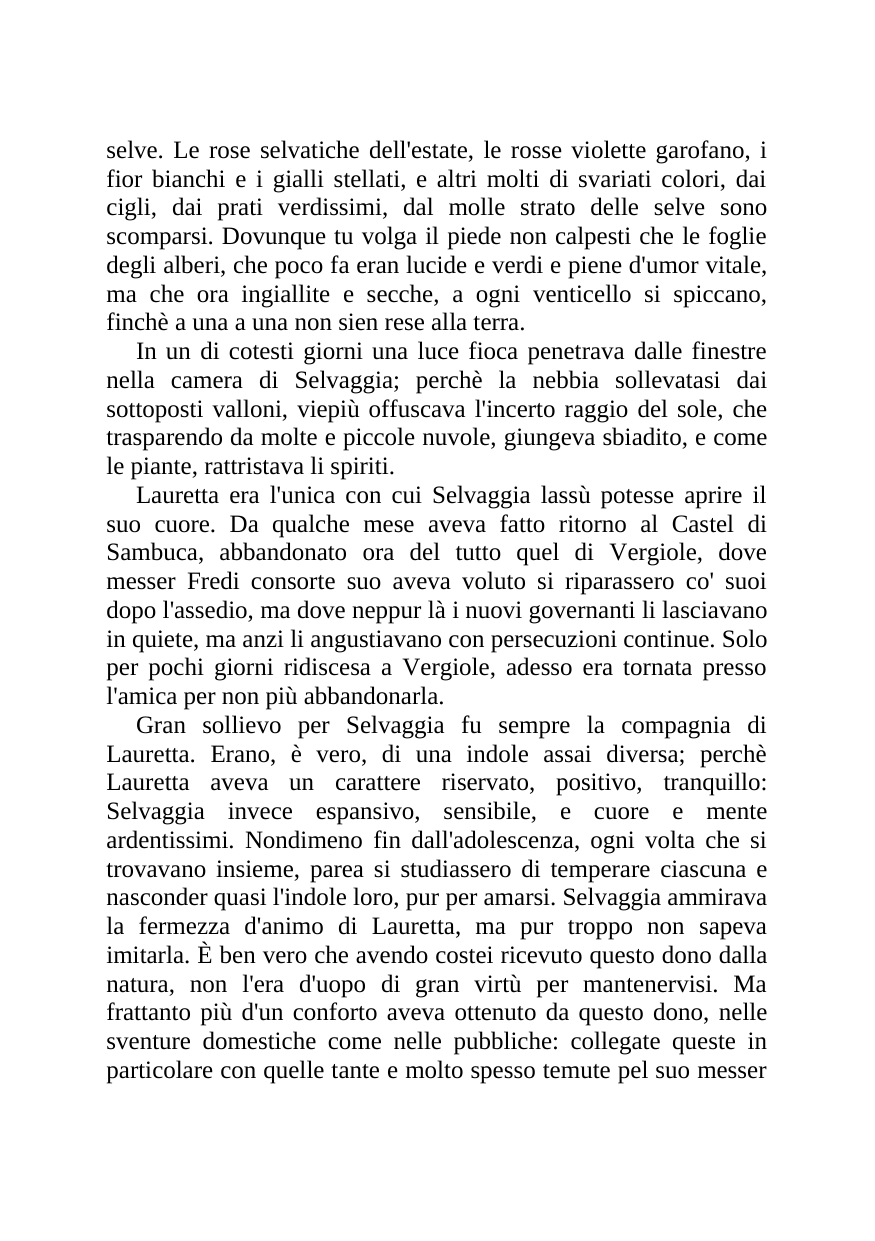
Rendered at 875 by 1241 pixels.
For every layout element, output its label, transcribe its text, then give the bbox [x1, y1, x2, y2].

text In un di cotesti giorni una luce fioca penetrava dalle finestre nella camera di Selvaggia; perchè la nebbia sollevatasi dai sottoposti valloni, viepiù offuscava l'incerto raggio del sole, che trasparendo da molte e piccole nuvole, giungeva sbiadito, e come le piante, rattristava li spiriti. [106, 336, 768, 480]
text Lauretta era l'unica con cui Selvaggia lassù potesse aprire il suo cuore. Da qualche mese aveva fatto ritorno al Castel di Sambuca, abbandonato ora del tutto quel di Vergiole, dove messer Fredi consorte suo aveva voluto si riparassero co' suoi dopo l'assedio, ma dove neppur là i nuovi governanti li lasciavano in quiete, ma anzi li angustiavano con persecuzioni continue. Solo per pochi giorni ridiscesa a Vergiole, adesso era tornata presso l'amica per non più abbandonarla. [106, 480, 768, 710]
text selve. Le rose selvatiche dell'estate, le rosse violette garofano, i fior bianchi e i gialli stellati, e altri molti di svariati colori, dai cigli, dai prati verdissimi, dal molle strato delle selve sono scomparsi. Dovunque tu volga il piede non calpesti che le foglie degli alberi, che poco fa eran lucide e verdi e piene d'umor vitale, ma che ora ingiallite e secche, a ogni venticello si spiccano, finchè a una a una non sien rese alla terra. [106, 135, 768, 336]
text Gran sollievo per Selvaggia fu sempre la compagnia di Lauretta. Erano, è vero, di una indole assai diversa; perchè Lauretta aveva un carattere riservato, positivo, tranquillo: Selvaggia invece espansivo, sensibile, e cuore e mente ardentissimi. Nondimeno fin dall'adolescenza, ogni volta che si trovavano insieme, parea si studiassero di temperare ciascuna e nasconder quasi l'indole loro, pur per amarsi. Selvaggia ammirava la fermezza d'animo di Lauretta, ma pur troppo non sapeva imitarla. È ben vero che avendo costei ricevuto questo dono dalla natura, non l'era d'uopo di gran virtù per mantenervisi. Ma frattanto più d'un conforto aveva ottenuto da questo dono, nelle sventure domestiche come nelle pubbliche: collegate queste in particolare con quelle tante e molto spesso temute pel suo messer [106, 710, 768, 1084]
